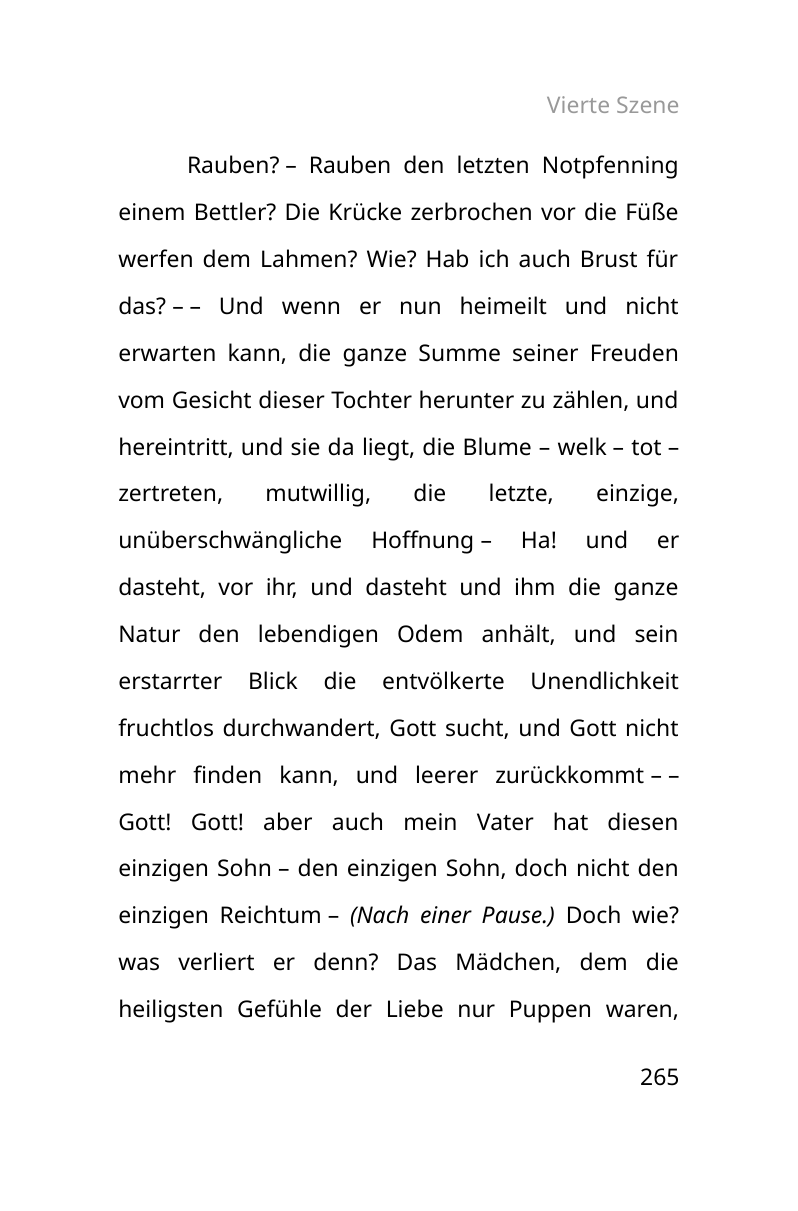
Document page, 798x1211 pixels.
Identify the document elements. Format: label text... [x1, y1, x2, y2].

text Rauben? – Rauben den letzten Notpfenning einem Bettler? Die Krücke zerbrochen vor die Füße werfen dem Lahmen? Wie? Hab ich auch Brust für das? – – Und wenn er nun heimeilt und nicht erwarten kann, die ganze Summe seiner Freuden vom Gesicht dieser Tochter herunter zu zählen, und hereintritt, und sie da liegt, die Blume – welk – tot – zertreten, mutwillig, die letzte, einzige, unüberschwängliche Hoffnung – Ha! und er dasteht, vor ihr, und dasteht und ihm die ganze Natur den lebendigen Odem anhält, und sein erstarrter Blick die entvölkerte Unendlichkeit fruchtlos durchwandert, Gott sucht, und Gott nicht mehr finden kann, und leerer zurückkommt – – Gott! Gott! aber auch mein Vater hat diesen einzigen Sohn – den einzigen Sohn, doch nicht den einzigen Reichtum – (Nach einer Pause.) Doch wie? was verliert er denn? Das Mädchen, dem die heiligsten Gefühle der Liebe nur Puppen waren, [118, 149, 679, 1024]
